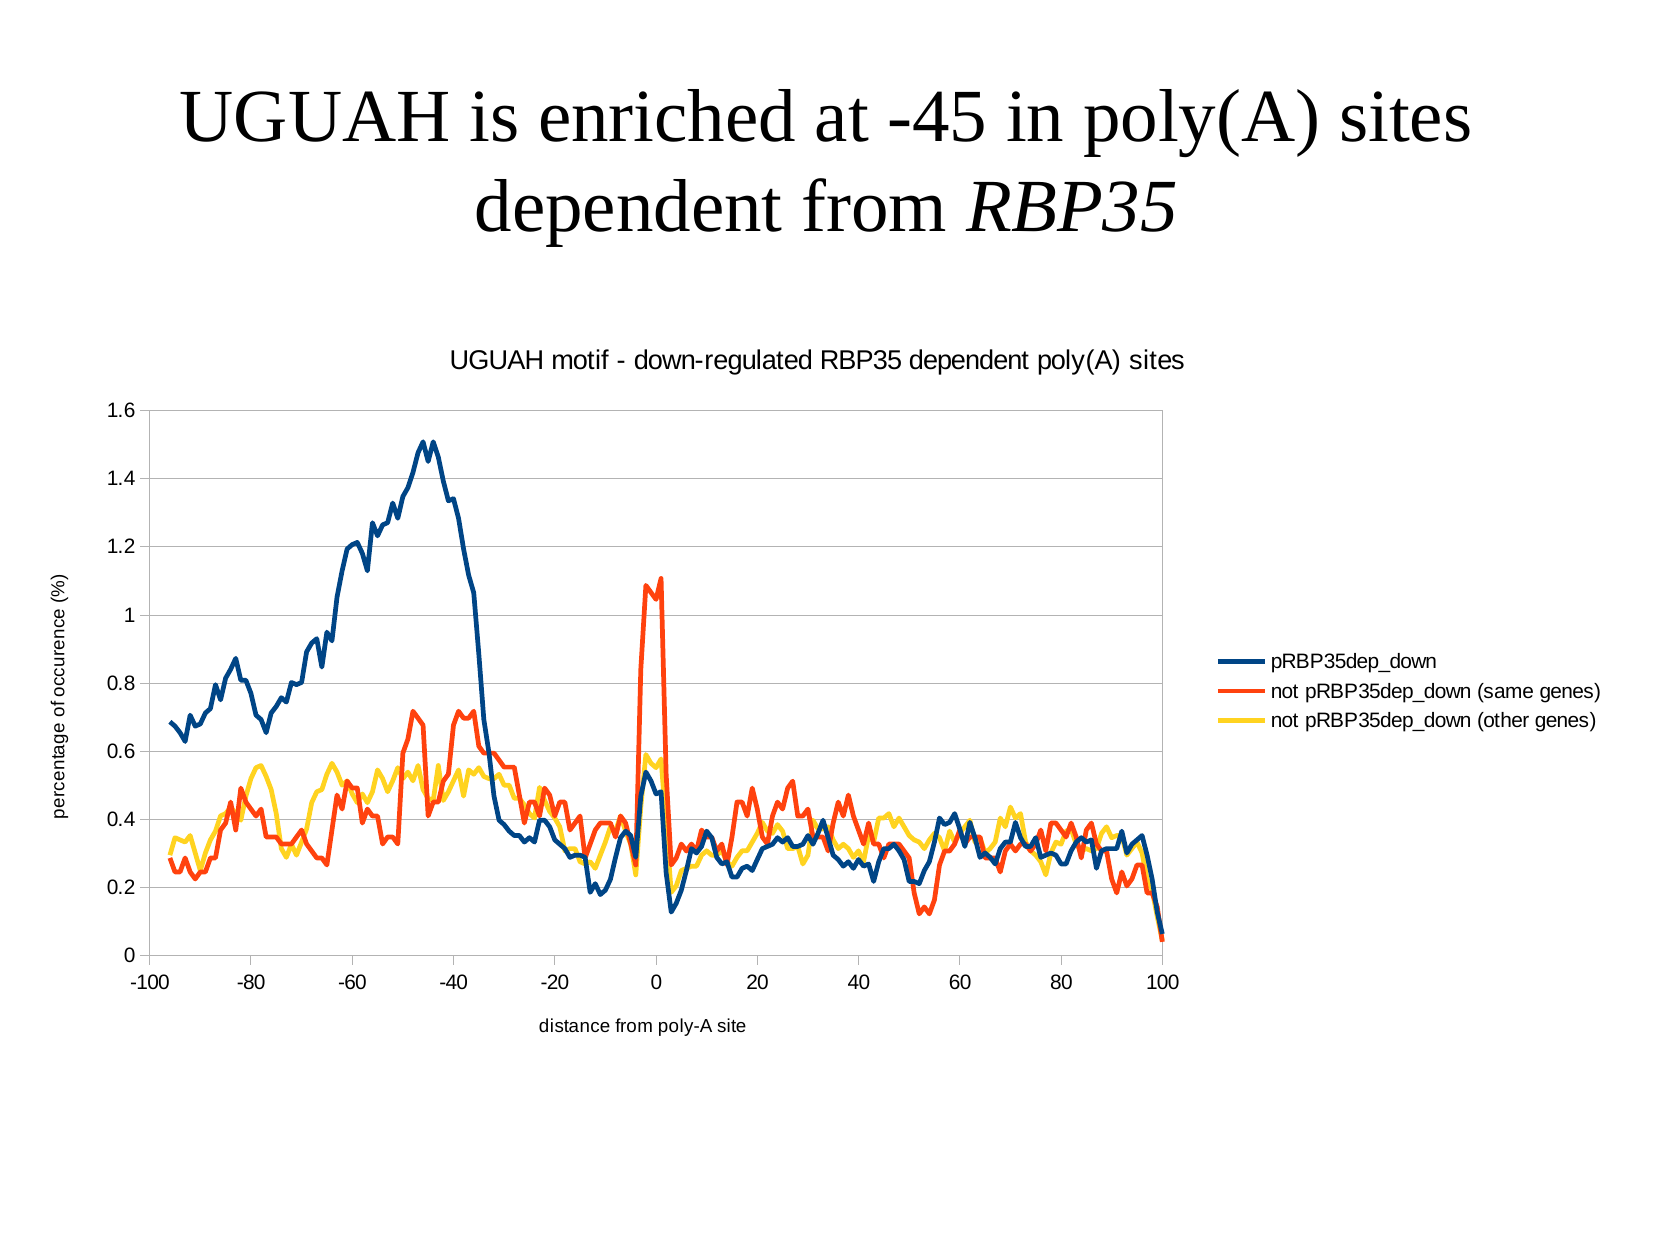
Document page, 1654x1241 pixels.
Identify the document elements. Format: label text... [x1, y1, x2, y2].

title UGUAH is enriched at -45 in poly(A) sites dependent from RBP35 [82, 49, 1571, 257]
chart [15, 315, 1621, 1068]
